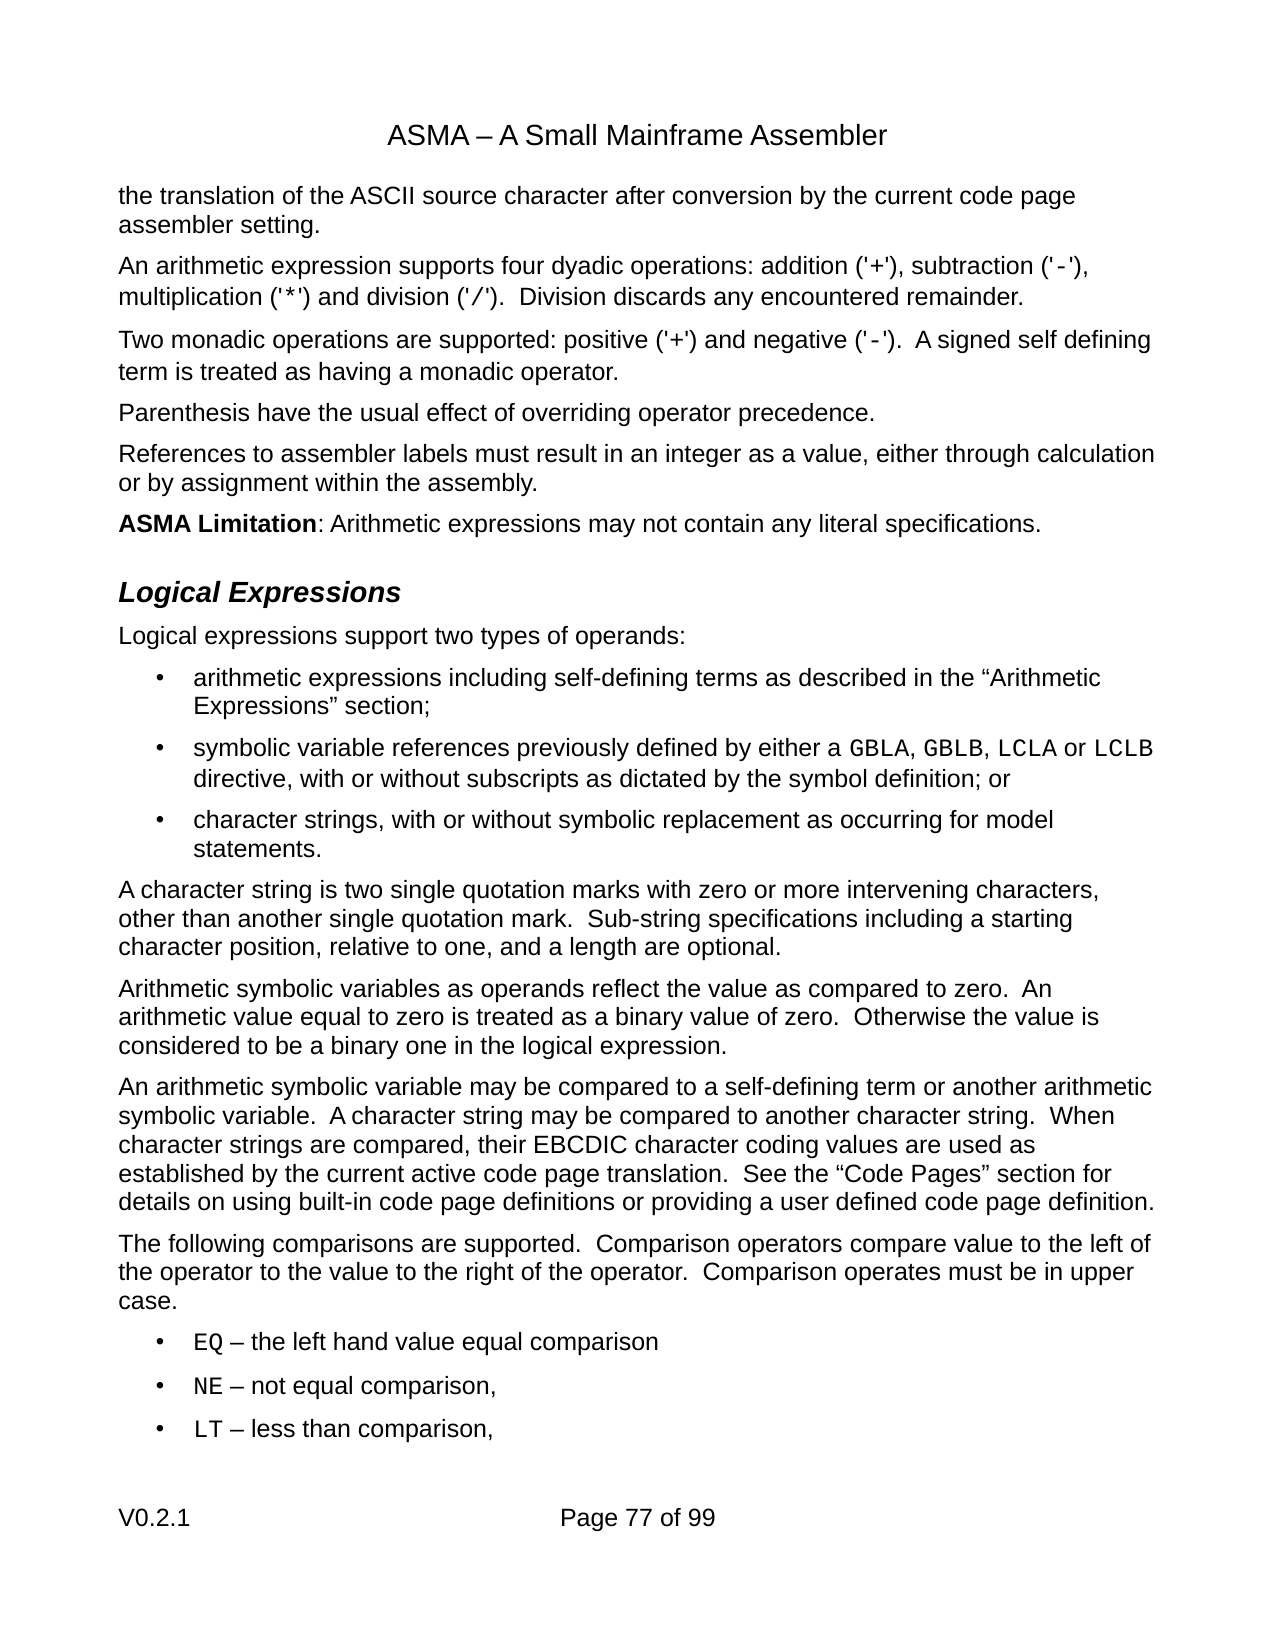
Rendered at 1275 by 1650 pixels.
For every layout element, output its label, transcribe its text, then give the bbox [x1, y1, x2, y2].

text ASMA Limitation: Arithmetic expressions may not contain any literal specifications. [118, 509, 1157, 538]
subtitle Logical Expressions [118, 575, 1157, 609]
text Parenthesis have the usual effect of overriding operator precedence. [118, 398, 1157, 426]
text Two monadic operations are supported: positive ('+') and negative ('-'). A signed self defining term is treated as having a monadic operator. [118, 326, 1157, 385]
list NE – not equal comparison, [156, 1371, 1157, 1402]
list EQ – the left hand value equal comparison [156, 1327, 1157, 1358]
text Logical expressions support two types of operands: [118, 621, 1157, 650]
text The following comparisons are supported. Comparison operators compare value to the left of the operator to the value to the right of the operator. Comparison operates must be in upper case. [118, 1229, 1157, 1315]
list LT – less than comparison, [156, 1414, 1157, 1445]
text A character string is two single quotation marks with zero or more intervening characters, other than another single quotation mark. Sub-string specifications including a starting character position, relative to one, and a length are optional. [118, 875, 1157, 961]
list symbolic variable references previously defined by either a GBLA, GBLB, LCLA or LCLB directive, with or without subscripts as dictated by the symbol definition; or [156, 733, 1157, 792]
text An arithmetic expression supports four dyadic operations: addition ('+'), subtraction ('-'), multiplication ('*') and division ('/'). Division discards any encountered remainder. [118, 251, 1157, 313]
text Arithmetic symbolic variables as operands reflect the value as compared to zero. An arithmetic value equal to zero is treated as a binary value of zero. Otherwise the value is considered to be a binary one in the logical expression. [118, 974, 1157, 1060]
list arithmetic expressions including self-defining terms as described in the “Arithmetic Expressions” section; [156, 662, 1157, 720]
text An arithmetic symbolic variable may be compared to a self-defining term or another arithmetic symbolic variable. A character string may be compared to another character string. When character strings are compared, their EBCDIC character coding values are used as established by the current active code page translation. See the “Code Pages” section for details on using built-in code page definitions or providing a user defined code page definition. [118, 1072, 1157, 1216]
text the translation of the ASCII source character after conversion by the current code page assembler setting. [118, 181, 1157, 239]
list character strings, with or without symbolic replacement as occurring for model statements. [156, 805, 1157, 862]
text References to assembler labels must result in an integer as a value, either through calculation or by assignment within the assembly. [118, 439, 1157, 496]
